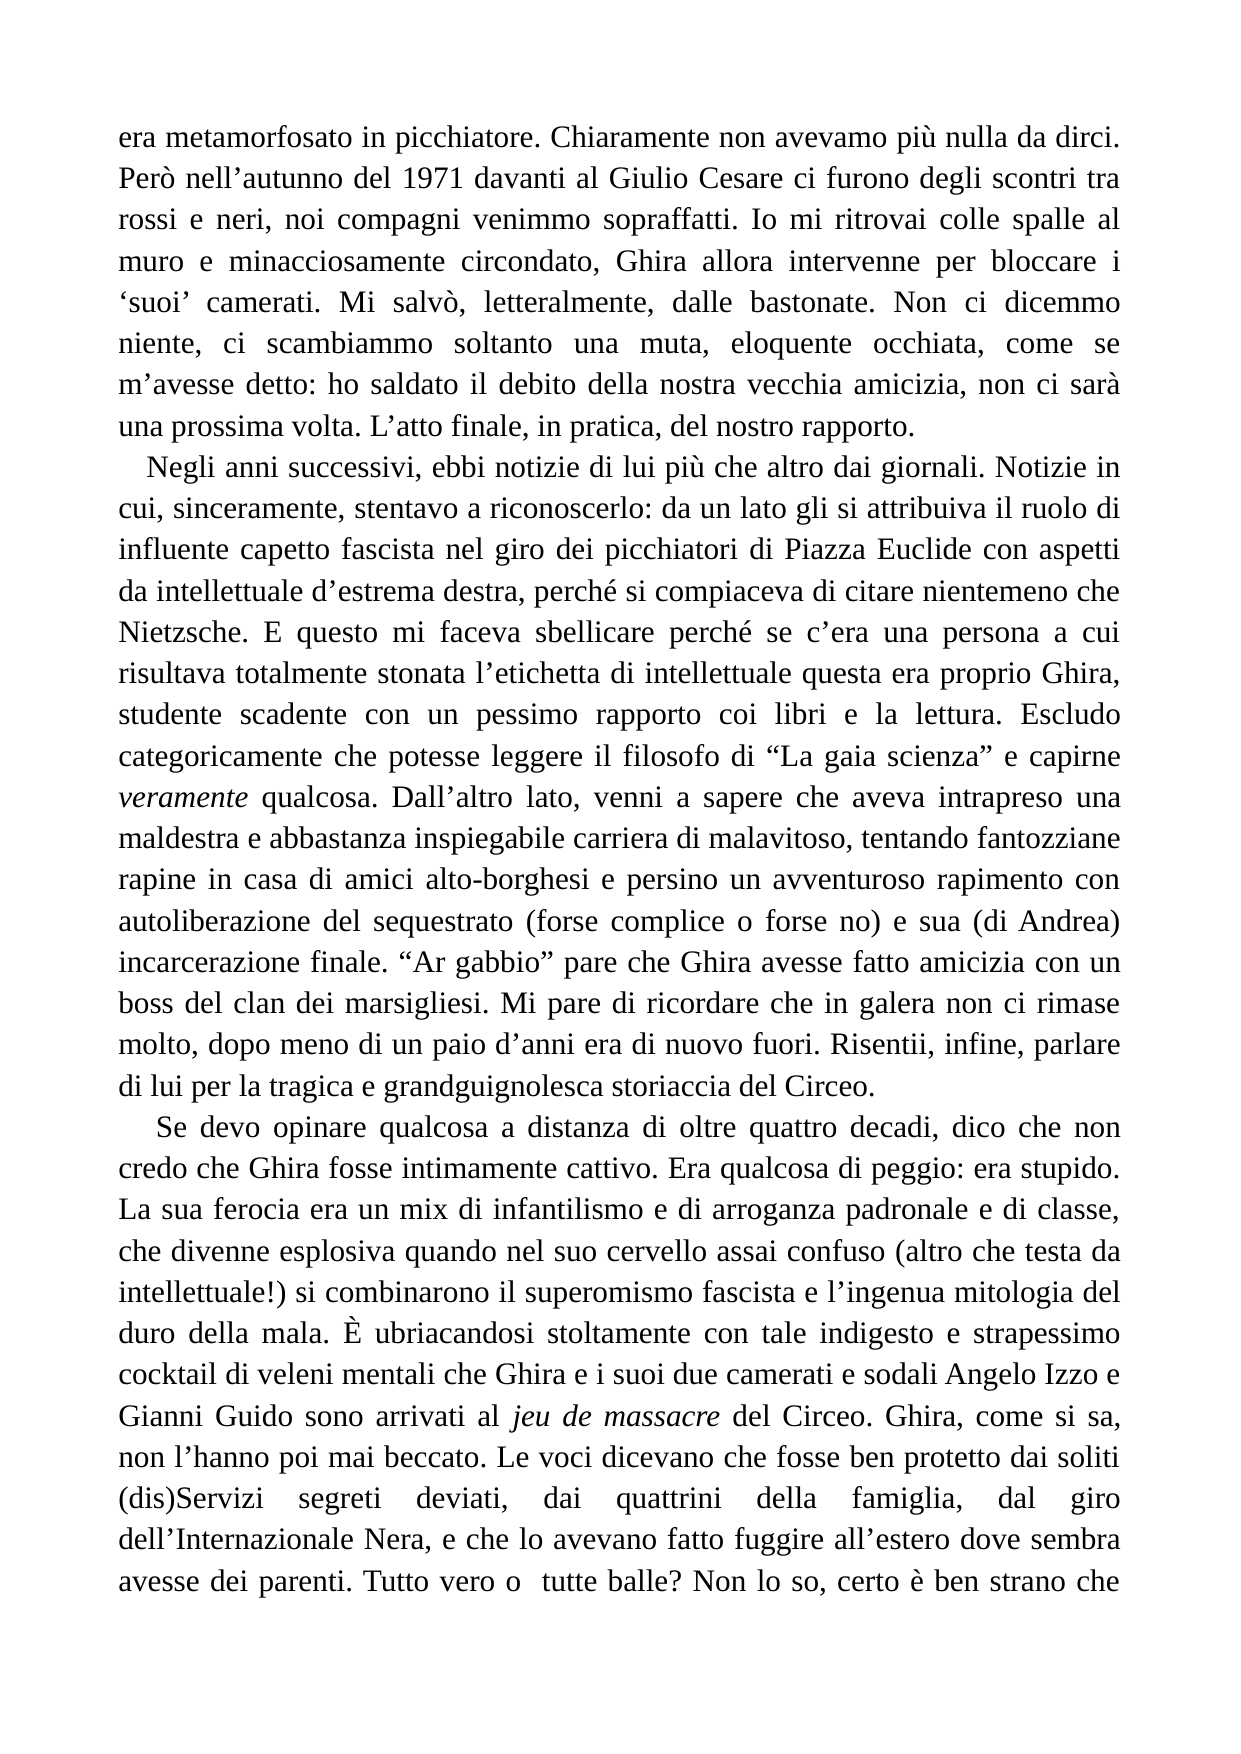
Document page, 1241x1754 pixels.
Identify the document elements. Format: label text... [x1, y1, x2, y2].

text Negli anni successivi, ebbi notizie di lui più che altro dai giornali. Notizie in cui, sinceramente, stentavo a riconoscerlo: da un lato gli si attribuiva il ruolo di influente capetto fascista nel giro dei picchiatori di Piazza Euclide con aspetti da intellettuale d’estrema destra, perché si compiaceva di citare nientemeno che Nietzsche. E questo mi faceva sbellicare perché se c’era una persona a cui risultava totalmente stonata l’etichetta di intellettuale questa era proprio Ghira, studente scadente con un pessimo rapporto coi libri e la lettura. Escludo categoricamente che potesse leggere il filosofo di “La gaia scienza” e capirne veramente qualcosa. Dall’altro lato, venni a sapere che aveva intrapreso una maldestra e abbastanza inspiegabile carriera di malavitoso, tentando fantozziane rapine in casa di amici alto-borghesi e persino un avventuroso rapimento con autoliberazione del sequestrato (forse complice o forse no) e sua (di Andrea) incarcerazione finale. “Ar gabbio” pare che Ghira avesse fatto amicizia con un boss del clan dei marsigliesi. Mi pare di ricordare che in galera non ci rimase molto, dopo meno di un paio d’anni era di nuovo fuori. Risentii, infine, parlare di lui per la tragica e grandguignolesca storiaccia del Circeo. [118, 448, 1122, 1103]
text Se devo opinare qualcosa a distanza di oltre quattro decadi, dico che non credo che Ghira fosse intimamente cattivo. Era qualcosa di peggio: era stupido. La sua ferocia era un mix di infantilismo e di arroganza padronale e di classe, che divenne esplosiva quando nel suo cervello assai confuso (altro che testa da intellettuale!) si combinarono il superomismo fascista e l’ingenua mitologia del duro della mala. È ubriacandosi stoltamente con tale indigesto e strapessimo cocktail di veleni mentali che Ghira e i suoi due camerati e sodali Angelo Izzo e Gianni Guido sono arrivati al jeu de massacre del Circeo. Ghira, come si sa, non l’hanno poi mai beccato. Le voci dicevano che fosse ben protetto dai soliti (dis)Servizi segreti deviati, dai quattrini della famiglia, dal giro dell’Internazionale Nera, e che lo avevano fatto fuggire all’estero dove sembra avesse dei parenti. Tutto vero o tutte balle? Non lo so, certo è ben strano che [118, 1108, 1122, 1598]
text era metamorfosato in picchiatore. Chiaramente non avevamo più nulla da dirci. Però nell’autunno del 1971 davanti al Giulio Cesare ci furono degli scontri tra rossi e neri, noi compagni venimmo sopraffatti. Io mi ritrovai colle spalle al muro e minacciosamente circondato, Ghira allora intervenne per bloccare i ‘suoi’ camerati. Mi salvò, letteralmente, dalle bastonate. Non ci dicemmo niente, ci scambiammo soltanto una muta, eloquente occhiata, come se m’avesse detto: ho saldato il debito della nostra vecchia amicizia, non ci sarà una prossima volta. L’atto finale, in pratica, del nostro rapporto. [118, 118, 1122, 443]
